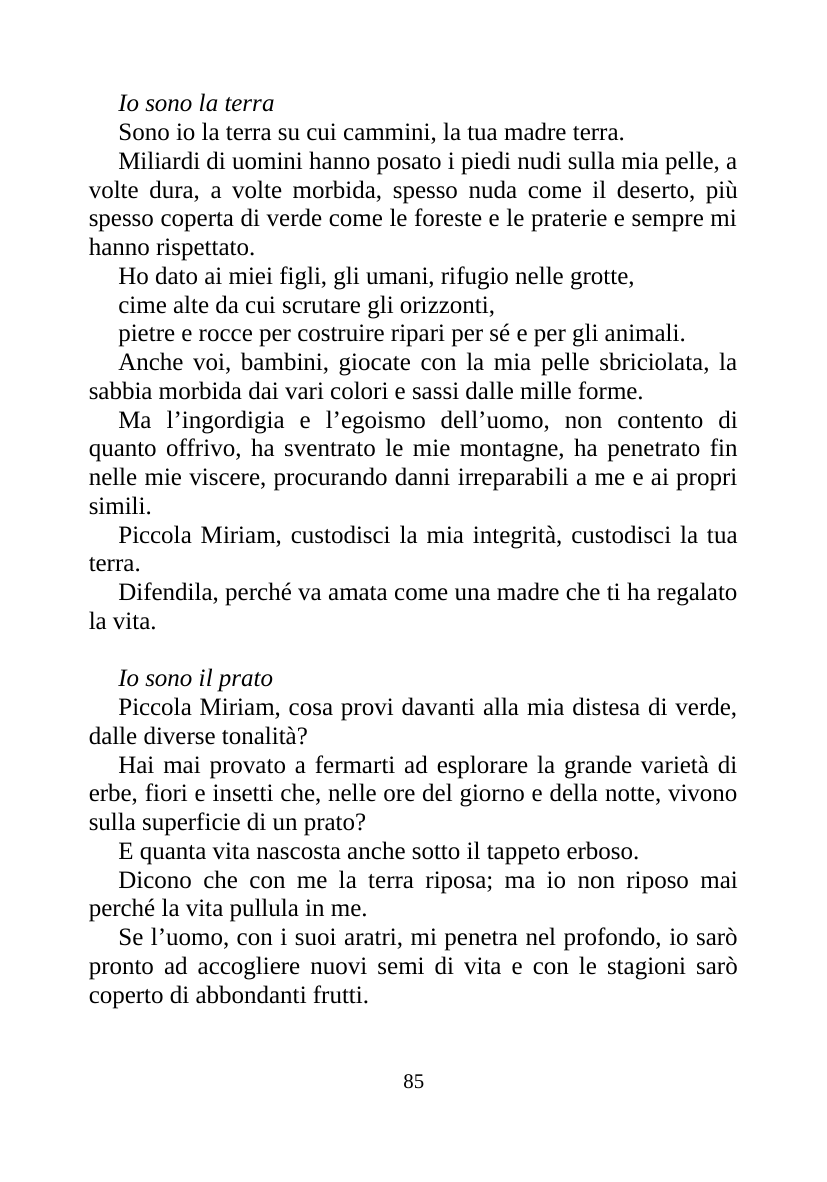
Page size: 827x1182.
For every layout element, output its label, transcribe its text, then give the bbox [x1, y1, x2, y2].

text Difendila, perché va amata come una madre che ti ha regalato la vita. [88, 577, 738, 635]
text Dicono che con me la terra riposa; ma io non riposo mai perché la vita pullula in me. [88, 865, 738, 922]
text Se l’uomo, con i suoi aratri, mi penetra nel profondo, io sarò pronto ad accogliere nuovi semi di vita e con le stagioni sarò coperto di abbondanti frutti. [88, 922, 738, 1008]
text Piccola Miriam, cosa provi davanti alla mia distesa di verde, dalle diverse tonalità? [88, 692, 738, 750]
text Ma l’ingordigia e l’egoismo dell’uomo, non contento di quanto offrivo, ha sventrato le mie montagne, ha penetrato fin nelle mie viscere, procurando danni irreparabili a me e ai propri simili. [88, 405, 738, 520]
text Hai mai provato a fermarti ad esplorare la grande varietà di erbe, fiori e insetti che, nelle ore del giorno e della notte, vivono sulla superficie di un prato? [88, 750, 738, 836]
text E quanta vita nascosta anche sotto il tappeto erboso. [88, 836, 738, 865]
text Io sono la terra [88, 88, 738, 117]
text cime alte da cui scrutare gli orizzonti, [88, 290, 738, 318]
text Anche voi, bambini, giocate con la mia pelle sbriciolata, la sabbia morbida dai vari colori e sassi dalle mille forme. [88, 347, 738, 405]
text Miliardi di uomini hanno posato i piedi nudi sulla mia pelle, a volte dura, a volte morbida, spesso nuda come il deserto, più spesso coperta di verde come le foreste e le praterie e sempre mi hanno rispettato. [88, 146, 738, 261]
text Piccola Miriam, custodisci la mia integrità, custodisci la tua terra. [88, 520, 738, 577]
text Ho dato ai miei figli, gli umani, rifugio nelle grotte, [88, 261, 738, 290]
text pietre e rocce per costruire ripari per sé e per gli animali. [88, 318, 738, 347]
text Io sono il prato [88, 663, 738, 692]
text Sono io la terra su cui cammini, la tua madre terra. [88, 117, 738, 146]
